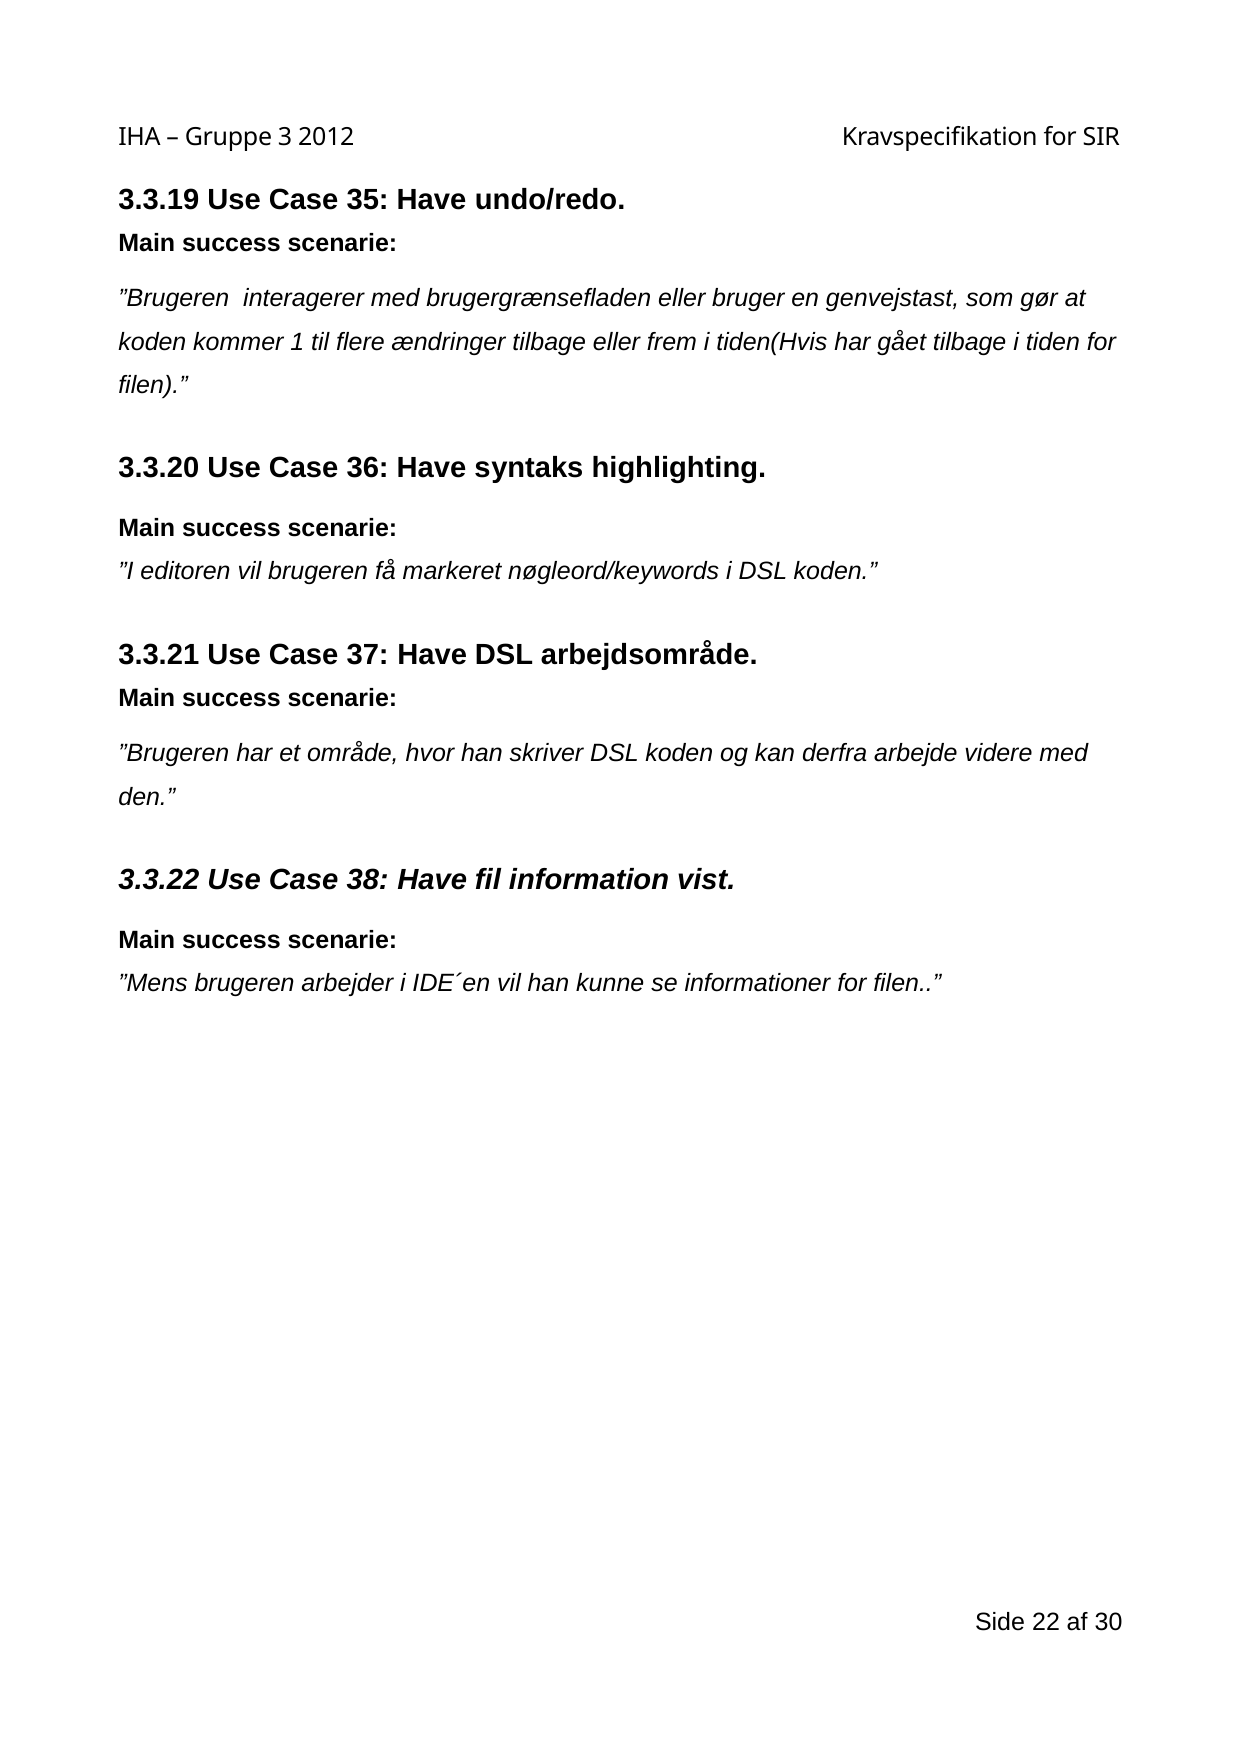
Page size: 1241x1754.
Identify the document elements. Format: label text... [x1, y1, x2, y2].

text Main success scenarie: [118, 228, 1122, 256]
subtitle 3.3.22 Use Case 38: Have fil information vist. [118, 862, 1122, 896]
text ”I editoren vil brugeren få markeret nøgleord/keywords i DSL koden.” [118, 556, 1122, 585]
text Main success scenarie: [118, 683, 1122, 712]
subtitle 3.3.19 Use Case 35: Have undo/redo. [118, 182, 1122, 215]
subtitle 3.3.21 Use Case 37: Have DSL arbejdsområde. [118, 637, 1122, 670]
text ”Brugeren interagerer med brugergrænsefladen eller bruger en genvejstast, som gør at koden kommer 1 til flere ændringer tilbage eller frem i tiden(Hvis har gået tilbage i tiden for filen).” [118, 283, 1122, 398]
subtitle 3.3.20 Use Case 36: Have syntaks highlighting. [118, 450, 1122, 484]
text ”Mens brugeren arbejder i IDE´en vil han kunne se informationer for filen..” [118, 968, 1122, 997]
text ”Brugeren har et område, hvor han skriver DSL koden og kan derfra arbejde videre med den.” [118, 738, 1122, 810]
text Main success scenarie: [118, 925, 1122, 954]
text Main success scenarie: [118, 513, 1122, 542]
